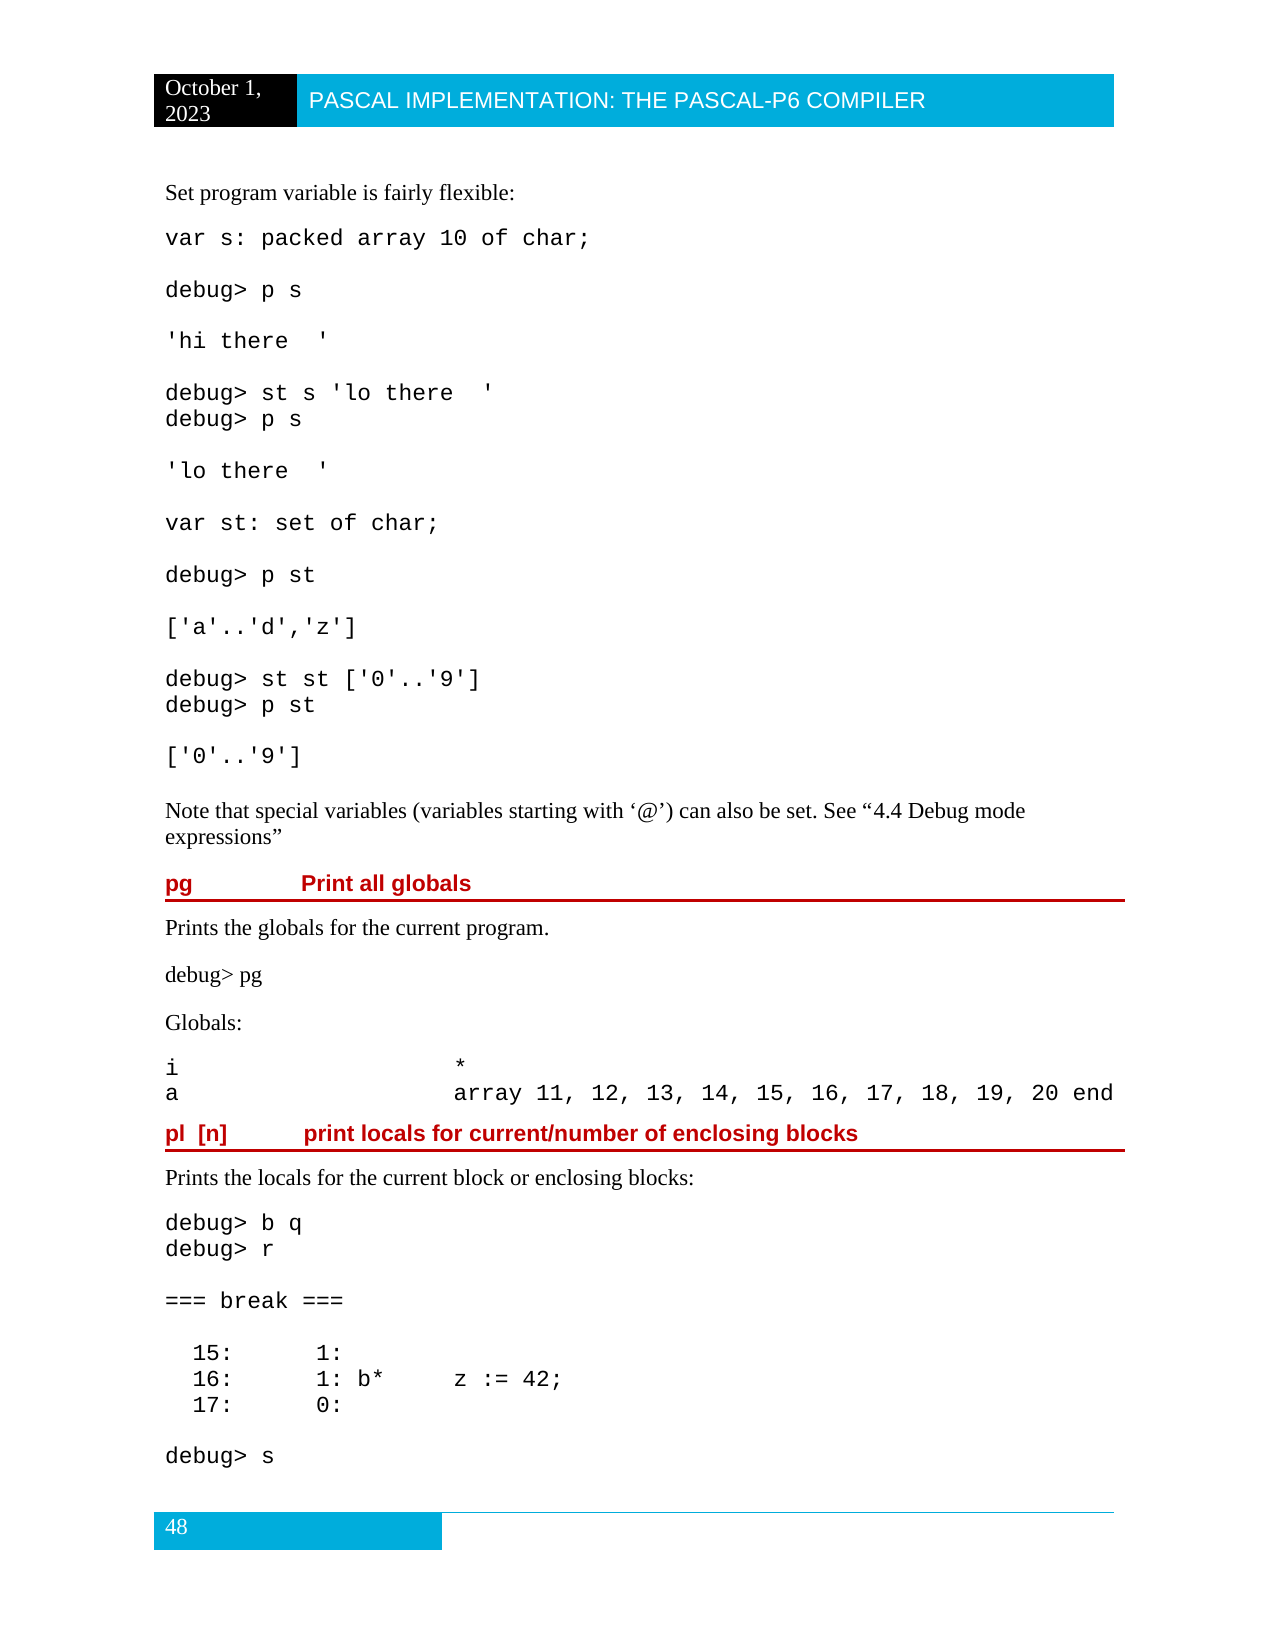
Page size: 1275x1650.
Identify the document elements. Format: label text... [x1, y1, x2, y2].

text Prints the locals for the current block or enclosing blocks: [165, 1164, 1125, 1191]
text 16: 1: b* z := 42; [165, 1367, 1125, 1393]
text debug> st s 'lo there ' [165, 382, 1125, 408]
text 15: 1: [165, 1341, 1125, 1367]
text ['0'..'9'] [165, 745, 1125, 771]
text Prints the globals for the current program. [165, 914, 1125, 941]
text 'hi there ' [165, 330, 1125, 356]
text debug> p st [165, 693, 1125, 719]
text debug> b q [165, 1211, 1125, 1237]
text debug> s [165, 1445, 1125, 1471]
subtitle pg Print all globals [165, 870, 1125, 899]
text a array 11, 12, 13, 14, 15, 16, 17, 18, 19, 20 end [165, 1082, 1125, 1108]
text var s: packed array 10 of char; [165, 226, 1125, 252]
text debug> p s [165, 408, 1125, 433]
text 17: 0: [165, 1393, 1125, 1419]
text ['a'..'d','z'] [165, 615, 1125, 641]
text var st: set of char; [165, 511, 1125, 537]
text debug> pg [165, 961, 1125, 988]
text Set program variable is fairly flexible: [165, 179, 1125, 205]
subtitle pl [n] print locals for current/number of enclosing blocks [165, 1120, 1125, 1149]
text i * [165, 1056, 1125, 1082]
text 'lo there ' [165, 459, 1125, 485]
text debug> p s [165, 278, 1125, 304]
text debug> st st ['0'..'9'] [165, 667, 1125, 693]
text debug> r [165, 1237, 1125, 1263]
text debug> p st [165, 563, 1125, 589]
text Note that special variables (variables starting with ‘@’) can also be set. See “4.4 Debug mode expressions” [165, 797, 1125, 849]
text Globals: [165, 1009, 1125, 1035]
text === break === [165, 1289, 1125, 1315]
